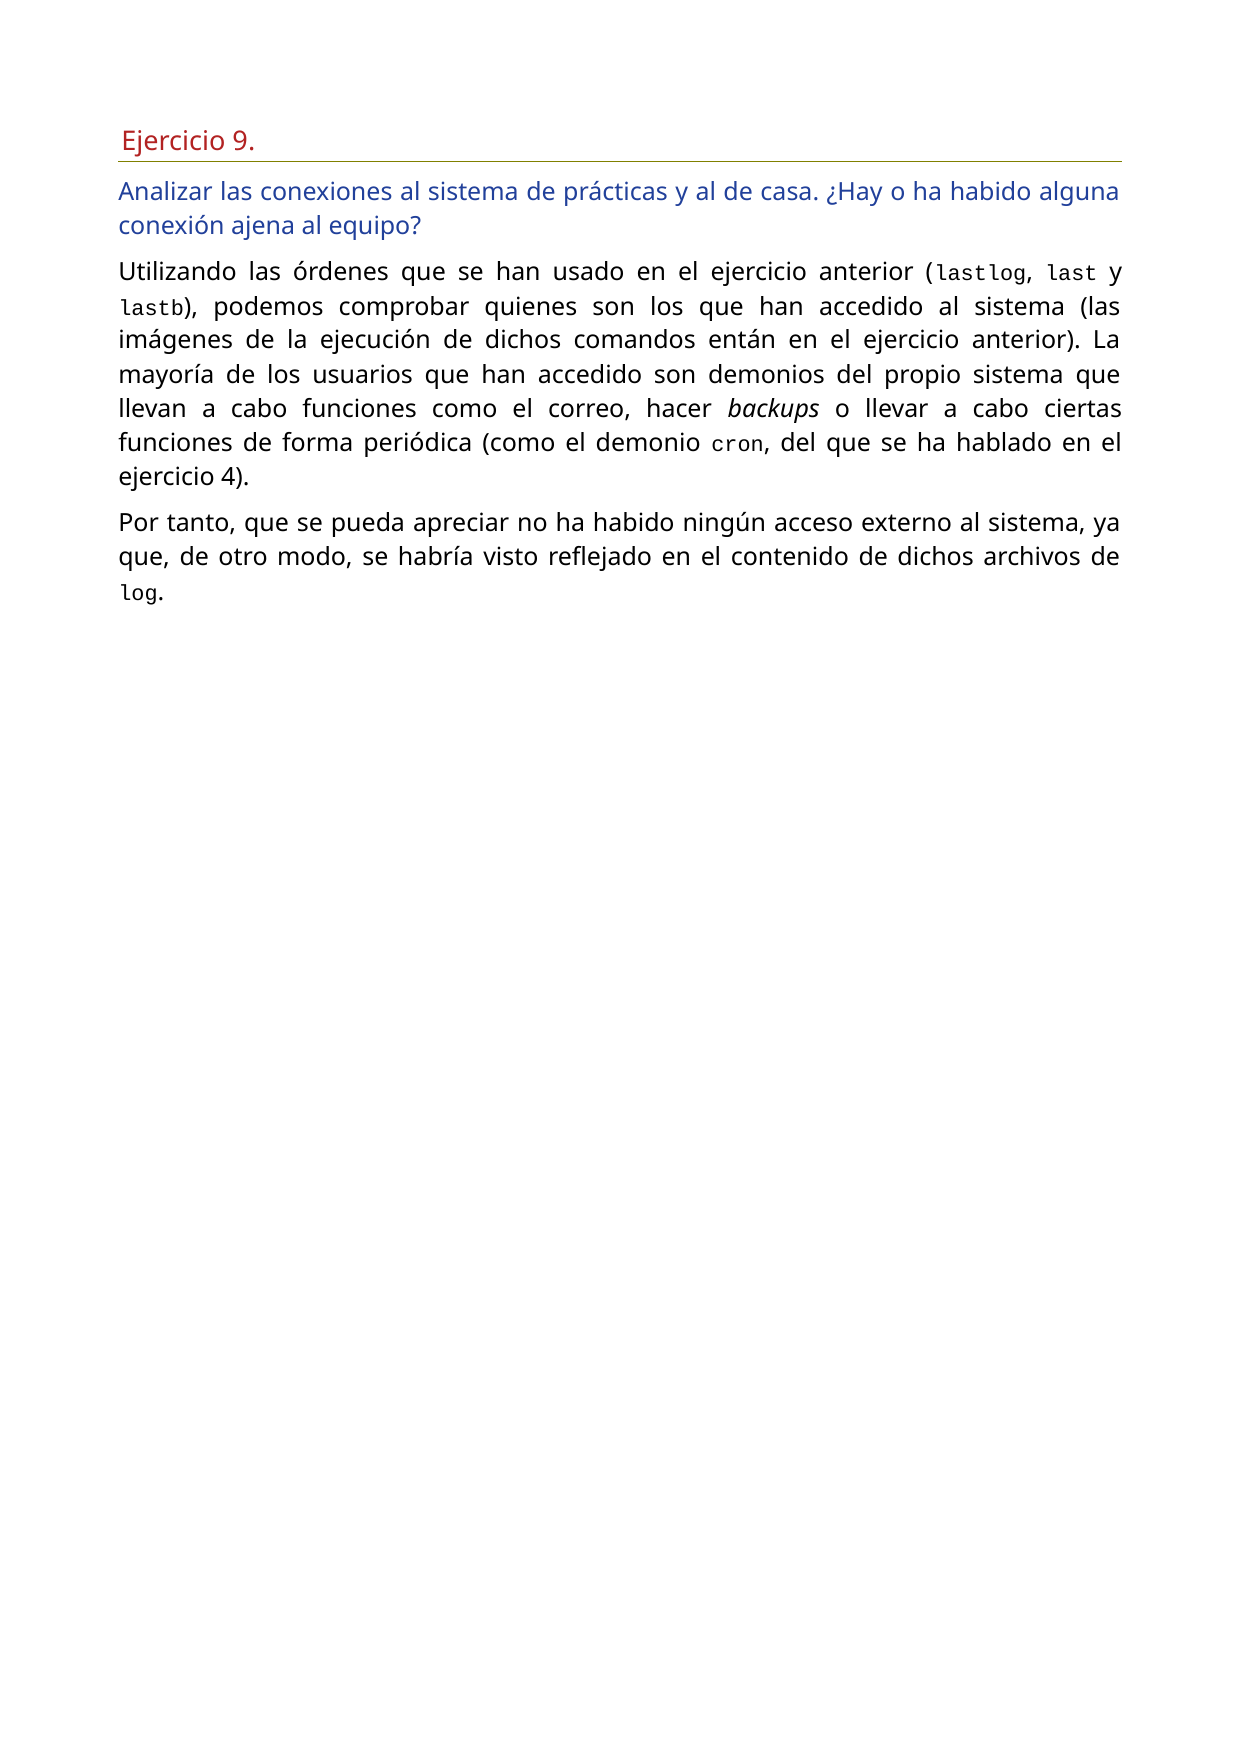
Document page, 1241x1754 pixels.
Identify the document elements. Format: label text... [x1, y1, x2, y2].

text Analizar las conexiones al sistema de prácticas y al de casa. ¿Hay o ha habido alguna conexión ajena al equipo? [118, 173, 1122, 242]
text Ejercicio 9. [118, 118, 1122, 161]
text Utilizando las órdenes que se han usado en el ejercicio anterior (lastlog, last y lastb), podemos comprobar quienes son los que han accedido al sistema (las imágenes de la ejecución de dichos comandos entán en el ejercicio anterior). La mayoría de los usuarios que han accedido son demonios del propio sistema que llevan a cabo funciones como el correo, hacer backups o llevar a cabo ciertas funciones de forma periódica (como el demonio cron, del que se ha hablado en el ejercicio 4). [118, 254, 1122, 492]
text Por tanto, que se pueda apreciar no ha habido ningún acceso externo al sistema, ya que, de otro modo, se habría visto reflejado en el contenido de dichos archivos de log. [118, 505, 1122, 607]
